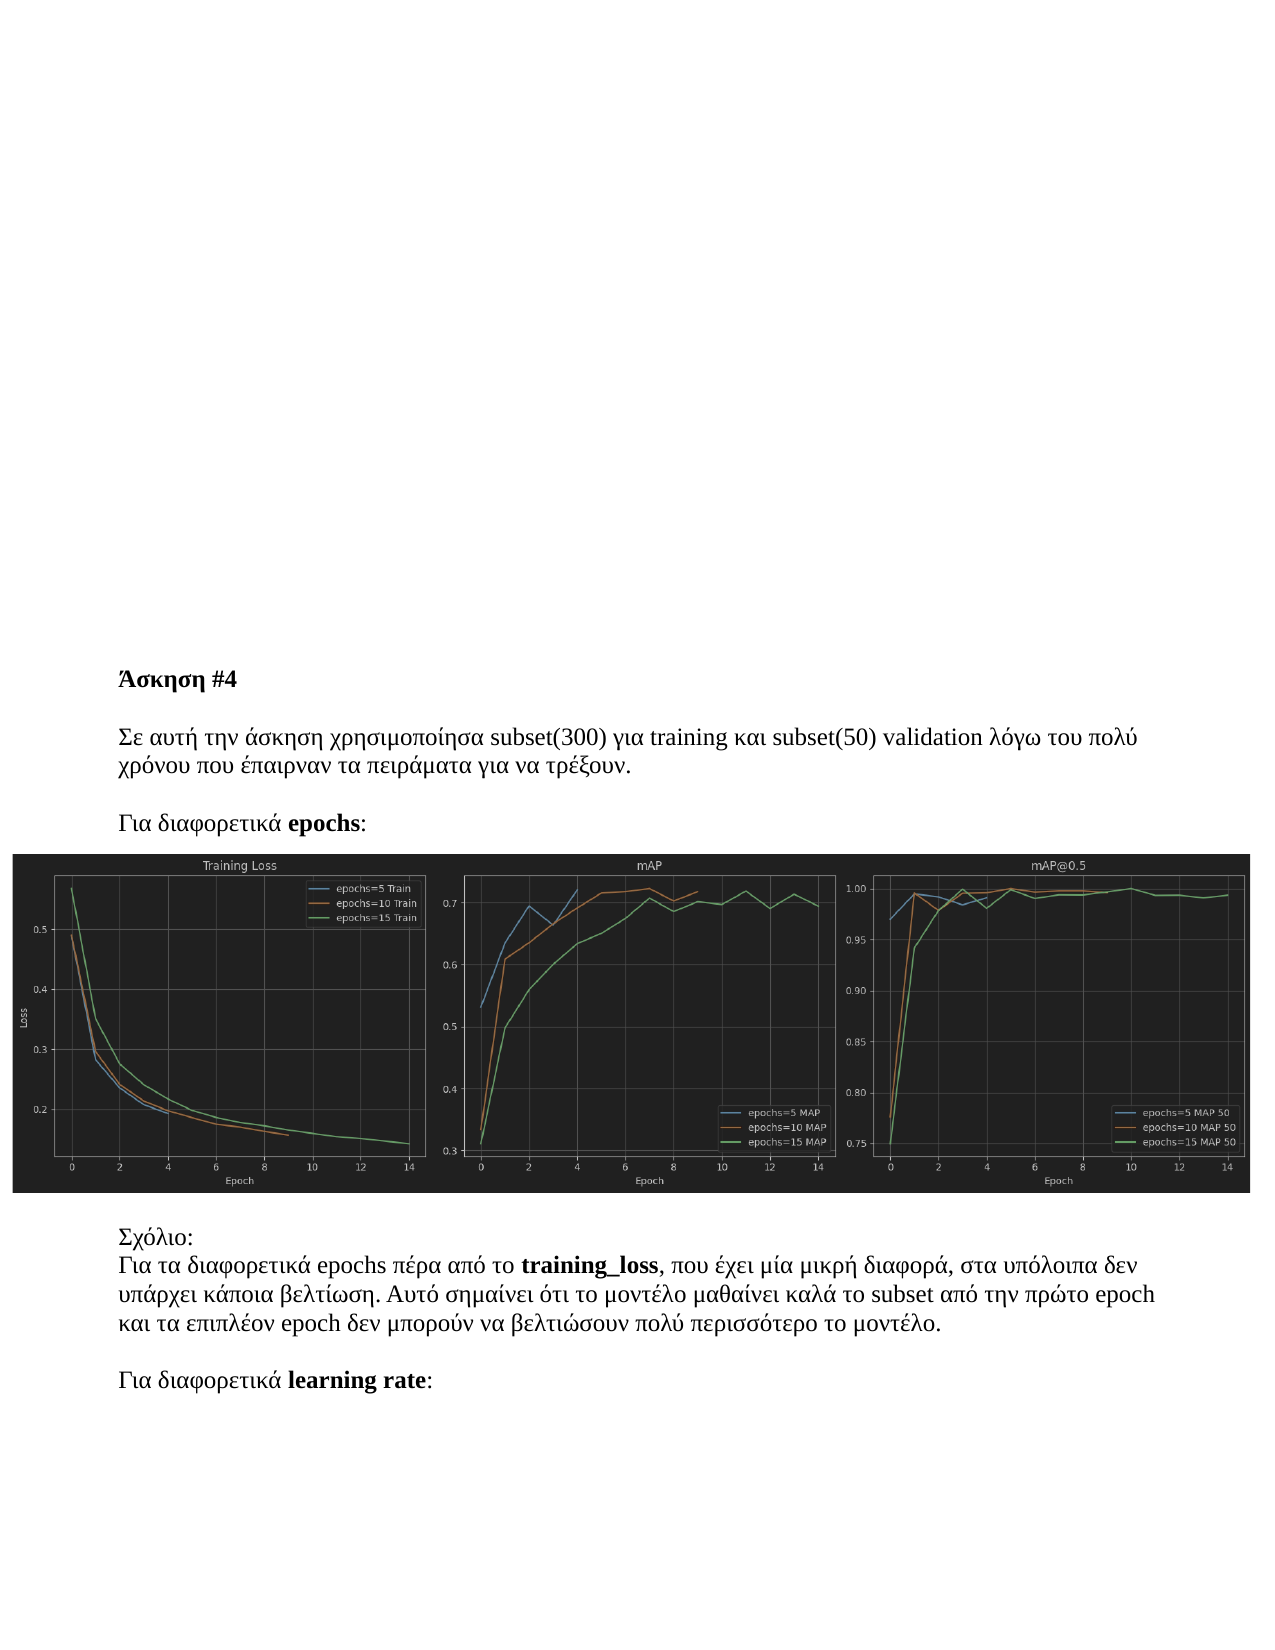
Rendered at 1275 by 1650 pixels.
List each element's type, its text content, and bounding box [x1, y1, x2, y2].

text Για διαφορετικά learning rate: [118, 1365, 1157, 1394]
picture [12, 854, 1251, 1193]
text Σχόλιο: [118, 1222, 1157, 1250]
text Για διαφορετικά epochs: [118, 808, 1157, 837]
text Για τα διαφορετικά epochs πέρα από το training_loss, που έχει μία μικρή διαφορά, στα υπόλοιπα δεν υπάρχει κάποια βελτίωση. Αυτό σημαίνει ότι το μοντέλο μαθαίνει καλά το subset από την πρώτο epoch και τα επιπλέον epoch δεν μπορούν να βελτιώσουν πολύ περισσότερο το μοντέλο. [118, 1250, 1157, 1337]
text Σε αυτή την άσκηση χρησιμοποίησα subset(300) για training και subset(50) validation λόγω του πολύ χρόνου που έπαιρναν τα πειράματα για να τρέξουν. [118, 722, 1157, 779]
text Άσκηση #4 [118, 664, 1157, 693]
